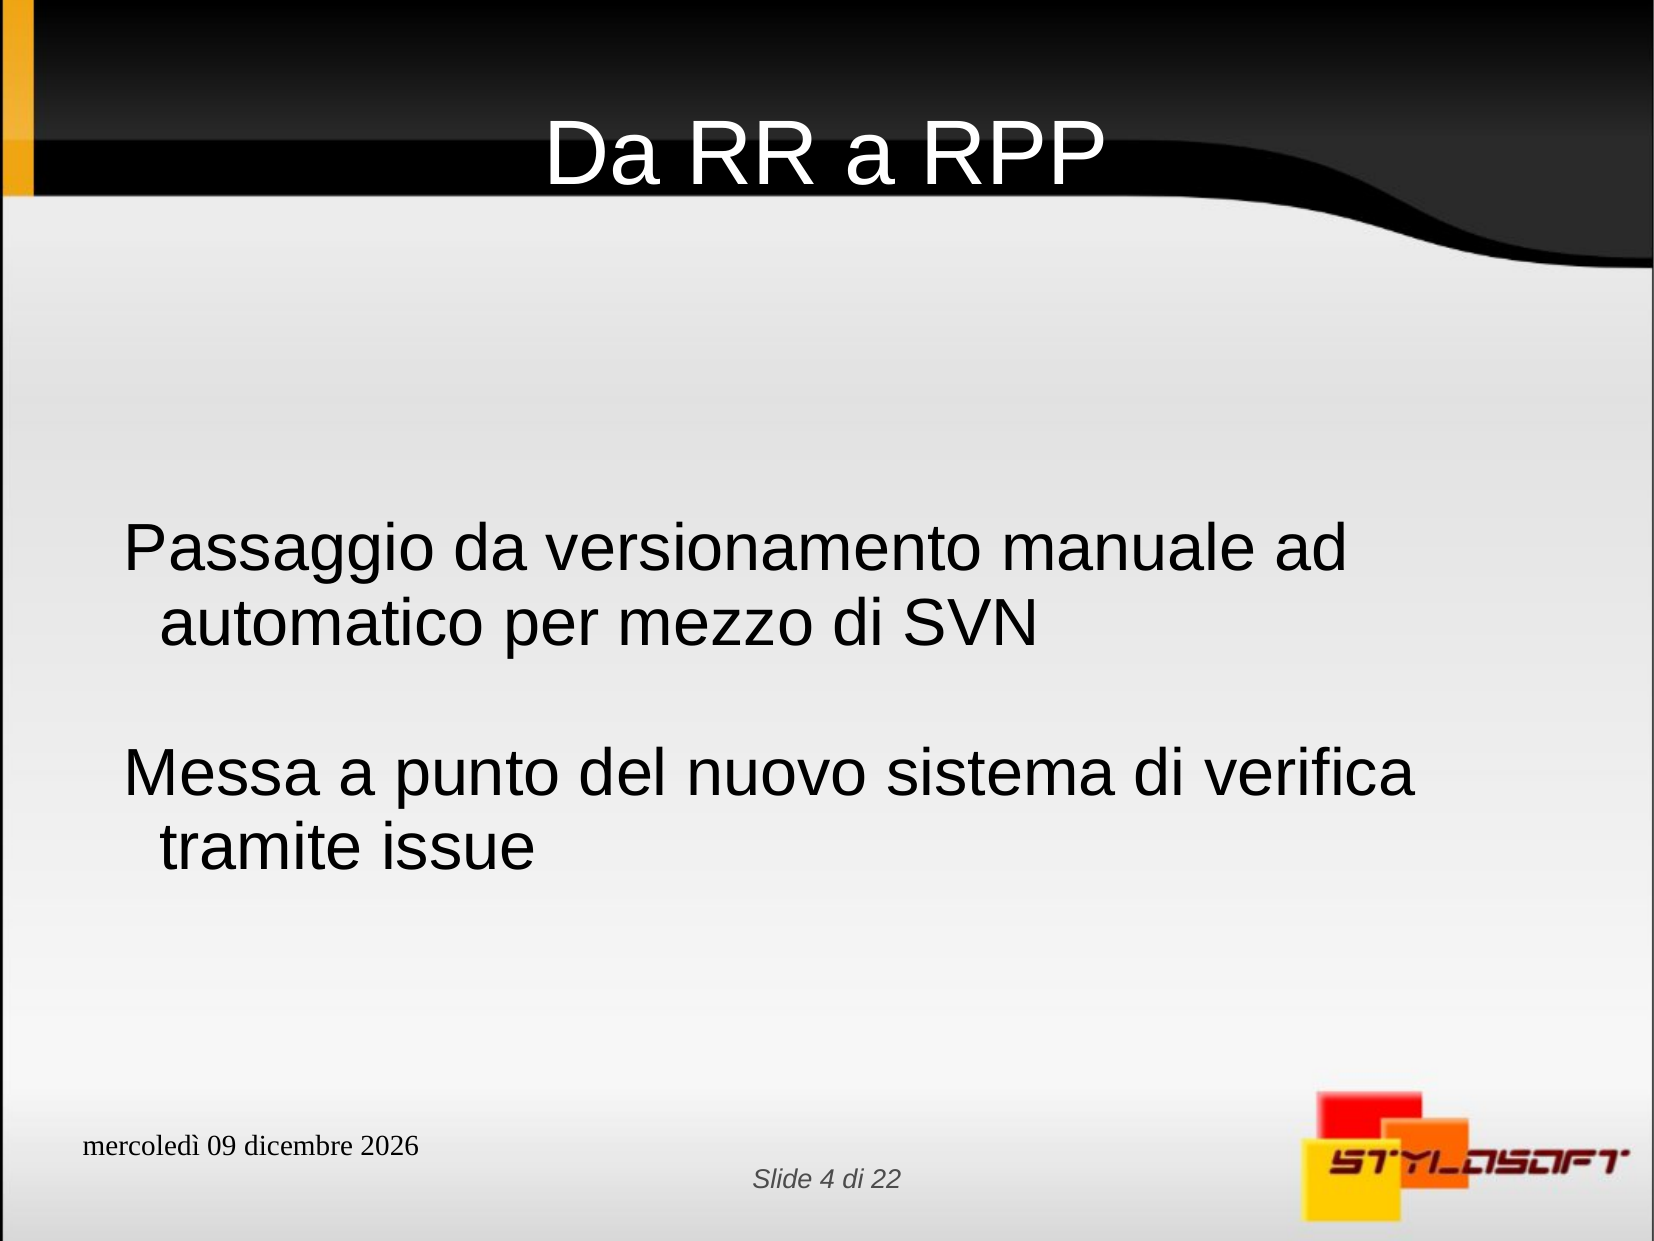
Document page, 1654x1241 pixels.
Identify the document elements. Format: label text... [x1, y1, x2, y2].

title Da RR a RPP [82, 56, 1571, 250]
text_box Slide <numero> di 22 [0, 1156, 1654, 1241]
subtitle Passaggio da versionamento manuale ad automatico per mezzo di SVN Messa a punto del nuovo sistema di verifica tramite issue [88, 295, 1577, 1099]
picture [0, 0, 1654, 1156]
